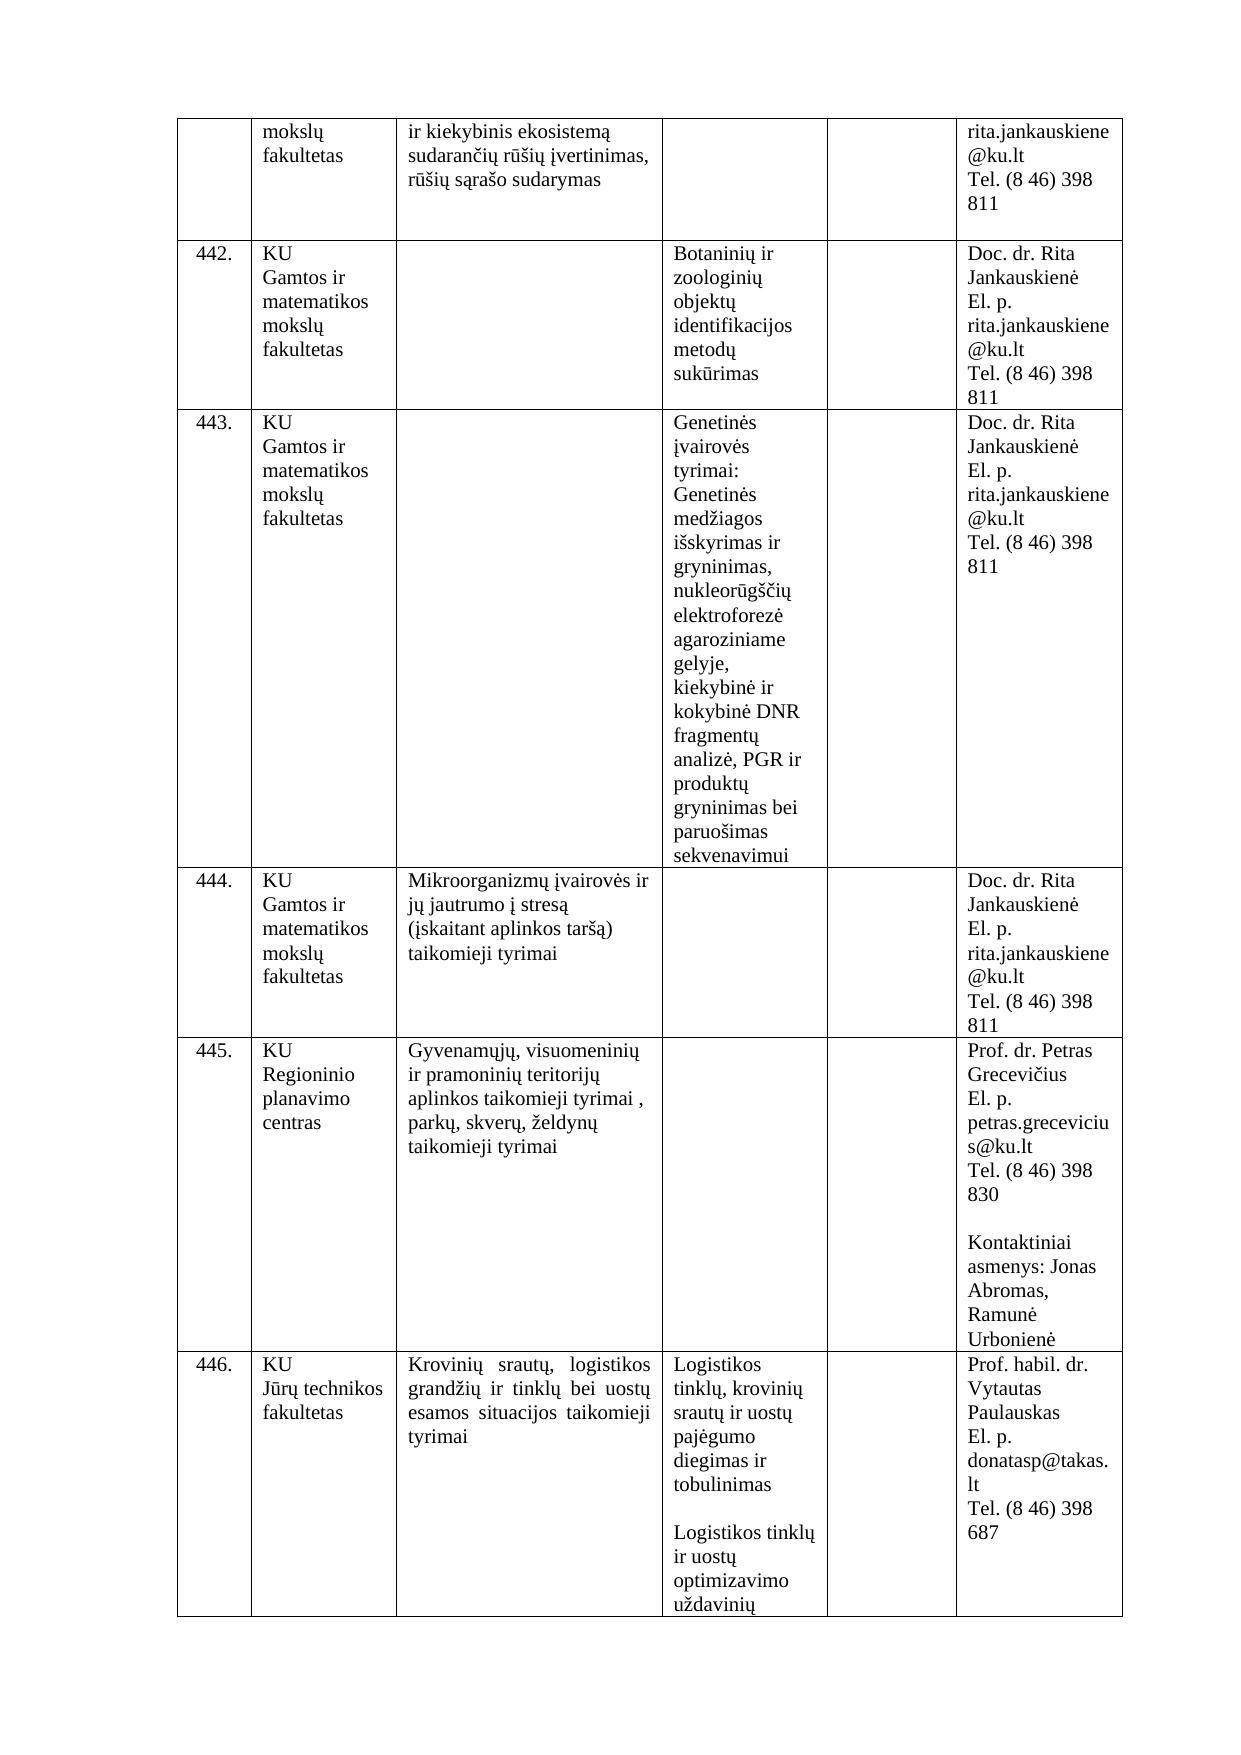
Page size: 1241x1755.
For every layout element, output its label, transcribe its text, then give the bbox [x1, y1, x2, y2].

table_cell [828, 410, 956, 867]
table_cell [178, 119, 251, 239]
table_cell Doc. dr. Rita Jankauskienė El. p. rita.jankauskiene@ku.lt Tel. (8 46) 398 811 [957, 868, 1122, 1037]
table_cell KU Jūrų technikos fakultetas [252, 1352, 396, 1616]
table_cell Logistikos tinklų, krovinių srautų ir uostų pajėgumo diegimas ir tobulinimas Logistikos tinklų ir uostų optimizavimo uždavinių [663, 1352, 827, 1616]
table_cell [828, 119, 956, 239]
table_cell mokslų fakultetas [252, 119, 396, 239]
table_cell [663, 1038, 827, 1351]
table_cell 445. [178, 1038, 251, 1351]
table_cell rita.jankauskiene@ku.lt Tel. (8 46) 398 811 [957, 119, 1122, 239]
table_cell [828, 1352, 956, 1616]
table_cell 442. [178, 241, 251, 409]
table_cell Doc. dr. Rita Jankauskienė El. p. rita.jankauskiene@ku.lt Tel. (8 46) 398 811 [957, 241, 1122, 409]
table_cell KU Regioninio planavimo centras [252, 1038, 396, 1351]
table_cell [663, 868, 827, 1037]
table_cell 443. [178, 410, 251, 867]
table_cell [828, 868, 956, 1037]
table_cell Prof. dr. Petras Grecevičius El. p. petras.grecevicius@ku.lt Tel. (8 46) 398 830 Kontaktiniai asmenys: Jonas Abromas, Ramunė Urbonienė [957, 1038, 1122, 1351]
table_cell Mikroorganizmų įvairovės ir jų jautrumo į stresą (įskaitant aplinkos taršą) taikomieji tyrimai [397, 868, 662, 1037]
table_cell KU Gamtos ir matematikos mokslų fakultetas [252, 241, 396, 409]
table_cell Botaninių ir zoologinių objektų identifikacijos metodų sukūrimas [663, 241, 827, 409]
table_cell Prof. habil. dr. Vytautas Paulauskas El. p. donatasp@takas.lt Tel. (8 46) 398 687 [957, 1352, 1122, 1616]
table_cell KU Gamtos ir matematikos mokslų fakultetas [252, 410, 396, 867]
table_cell Genetinės įvairovės tyrimai: Genetinės medžiagos išskyrimas ir gryninimas, nukleorūgščių elektroforezė agaroziniame gelyje, kiekybinė ir kokybinė DNR fragmentų analizė, PGR ir produktų gryninimas bei paruošimas sekvenavimui [663, 410, 827, 867]
table_cell KU Gamtos ir matematikos mokslų fakultetas [252, 868, 396, 1037]
table_cell 446. [178, 1352, 251, 1616]
table_cell [397, 241, 662, 409]
table_cell Gyvenamųjų, visuomeninių ir pramoninių teritorijų aplinkos taikomieji tyrimai , parkų, skverų, želdynų taikomieji tyrimai [397, 1038, 662, 1351]
table_cell Doc. dr. Rita Jankauskienė El. p. rita.jankauskiene@ku.lt Tel. (8 46) 398 811 [957, 410, 1122, 867]
table_cell 444. [178, 868, 251, 1037]
table_cell ir kiekybinis ekosistemą sudarančių rūšių įvertinimas, rūšių sąrašo sudarymas [397, 119, 662, 239]
table_cell [828, 1038, 956, 1351]
table_cell [828, 241, 956, 409]
table_cell Krovinių srautų, logistikos grandžių ir tinklų bei uostų esamos situacijos taikomieji tyrimai [397, 1352, 662, 1616]
table_cell [663, 119, 827, 239]
table_cell [397, 410, 662, 867]
